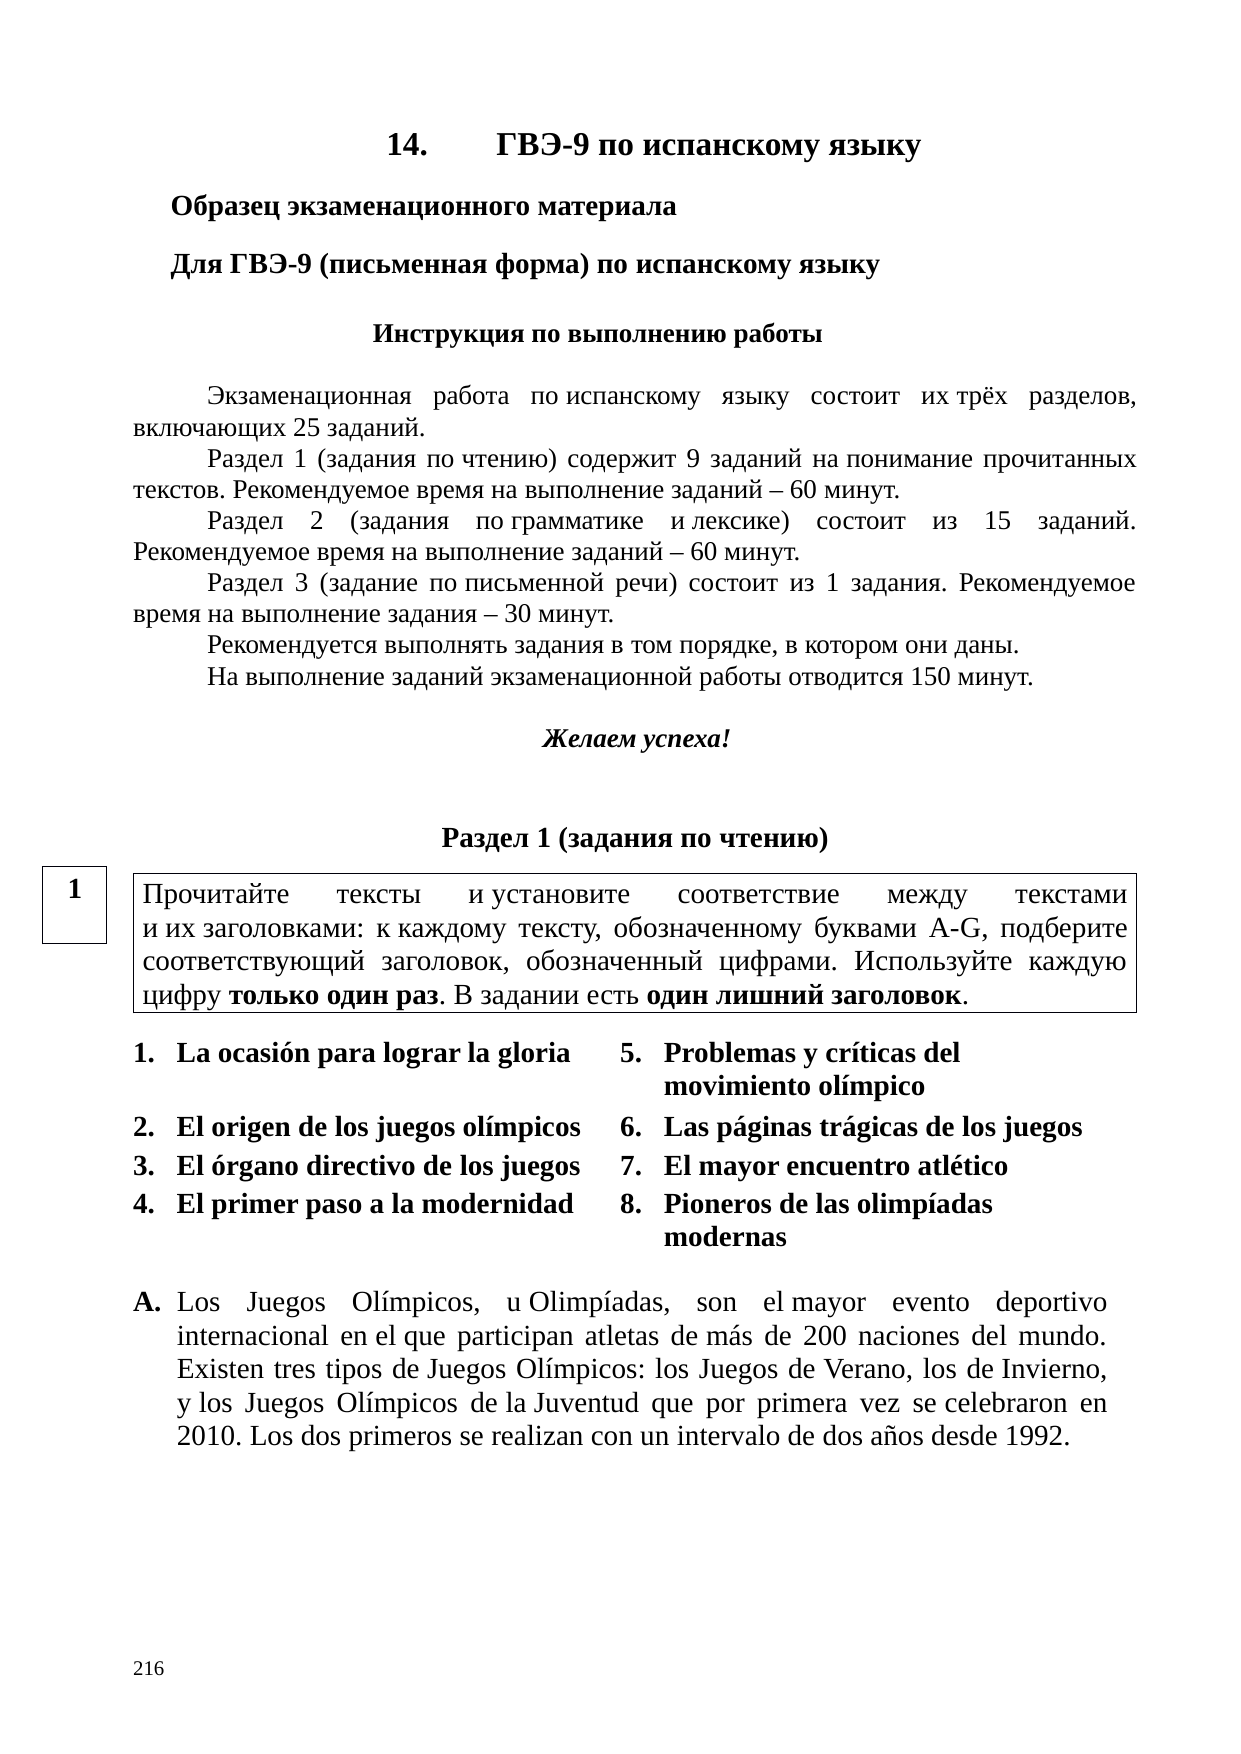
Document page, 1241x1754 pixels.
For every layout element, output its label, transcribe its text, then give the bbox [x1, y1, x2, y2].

table_cell Las páginas trágicas de los juegos [664, 1107, 1107, 1145]
table_header A. [133, 1282, 177, 1490]
table_header 1. [133, 1033, 176, 1107]
text Раздел 2 (задания по грамматике и лексике) состоит из 15 заданий. Рекомендуемое время на выполнение заданий – 60 минут. [133, 504, 1137, 566]
text 1 [45, 869, 104, 941]
table_cell 7. [620, 1145, 664, 1183]
text Раздел 1 (задания по чтению) содержит 9 заданий на понимание прочитанных текстов. Рекомендуемое время на выполнение заданий – 60 минут. [133, 442, 1137, 504]
table_header Los Juegos Olímpicos, u Olimpíadas, son el mayor evento deportivo internacional en el que participan atletas de más de 200 naciones del mundo. Existen tres tipos de Juegos Olímpicos: los Juegos de Verano, los de Invierno, y los Juegos Olímpicos de la Juventud que por primera vez se celebraron en 2010. Los dos primeros se realizan con un intervalo de dos años desde 1992. [177, 1282, 1107, 1490]
table_cell 2. [133, 1107, 176, 1145]
table_cell El primer paso a la modernidad [176, 1184, 620, 1253]
text Прочитайте тексты и установите соответствие между текстами и их заголовками: к каждому тексту, обозначенному буквами А-G, подберите соответствующий заголовок, обозначенный цифрами. Используйте каждую цифру только один раз. В задании есть один лишний заголовок. [134, 874, 1136, 1012]
text Желаем успеха! [133, 722, 1137, 753]
table_cell 6. [620, 1107, 664, 1145]
table_header 5. [620, 1033, 664, 1107]
text Раздел 1 (задания по чтению) [133, 820, 1137, 854]
text Рекомендуется выполнять задания в том порядке, в котором они даны. [133, 629, 1137, 660]
text Экзаменационная работа по испанскому языку состоит их трёх разделов, включающих 25 заданий. [133, 379, 1137, 442]
table_header La ocasión para lograr la gloria [176, 1033, 620, 1107]
table_cell 8. [620, 1184, 664, 1253]
table_cell El órgano directivo de los juegos [176, 1145, 620, 1183]
subtitle Образец экзаменационного материала [170, 188, 1137, 221]
table_cell 4. [133, 1184, 176, 1253]
subtitle ГВЭ-9 по испанскому языку [170, 124, 1137, 163]
text На выполнение заданий экзаменационной работы отводится 150 минут. [133, 660, 1137, 691]
text Раздел 3 (задание по письменной речи) состоит из 1 задания. Рекомендуемое время на выполнение задания – 30 минут. [133, 566, 1137, 629]
table_cell El origen de los juegos olímpicos [176, 1107, 620, 1145]
table_cell El mayor encuentro atlético [664, 1145, 1107, 1183]
table_header Problemas y críticas del movimiento olímpico [664, 1033, 1107, 1107]
text Инструкция по выполнению работы [133, 317, 1062, 348]
subtitle Для ГВЭ-9 (письменная форма) по испанскому языку [170, 246, 1137, 280]
table_cell 3. [133, 1145, 176, 1183]
table_cell Pioneros de las olimpíadas modernas [664, 1184, 1107, 1253]
